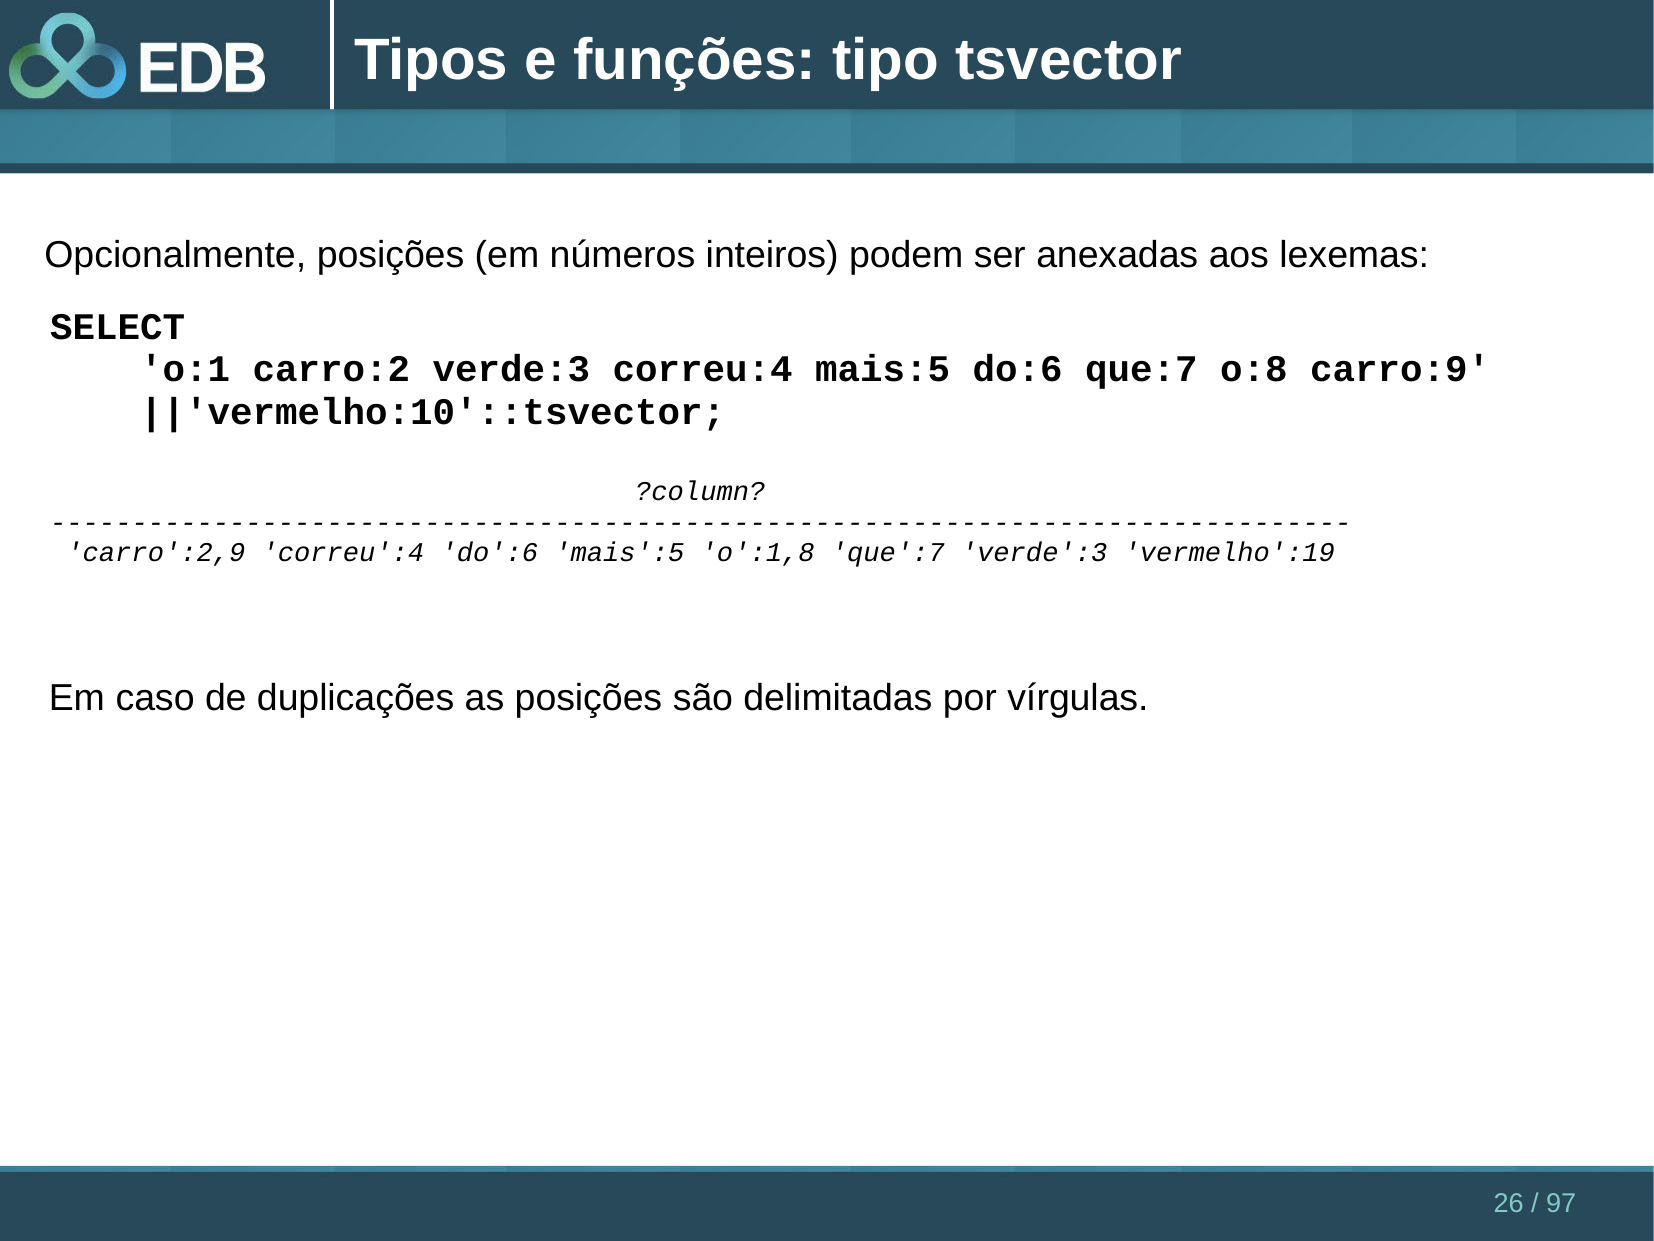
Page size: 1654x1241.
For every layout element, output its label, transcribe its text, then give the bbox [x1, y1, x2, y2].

text_box Opcionalmente, posições (em números inteiros) podem ser anexadas aos lexemas: [29, 226, 1595, 283]
title Tipos e funções: tipo tsvector [354, 26, 1595, 92]
text_box Em caso de duplicações as posições são delimitadas por vírgulas. [34, 669, 1182, 739]
text_box SELECT 'o:1 carro:2 verde:3 correu:4 mais:5 do:6 que:7 o:8 carro:9' ||'vermelho:10'::tsvector; ?column? -------------------------------------------------------------------------------- 'carro':2,9 'correu':4 'do':6 'mais':5 'o':1,8 'que':7 'verde':3 'vermelho':19 [35, 300, 1595, 577]
picture [0, 0, 1654, 1241]
